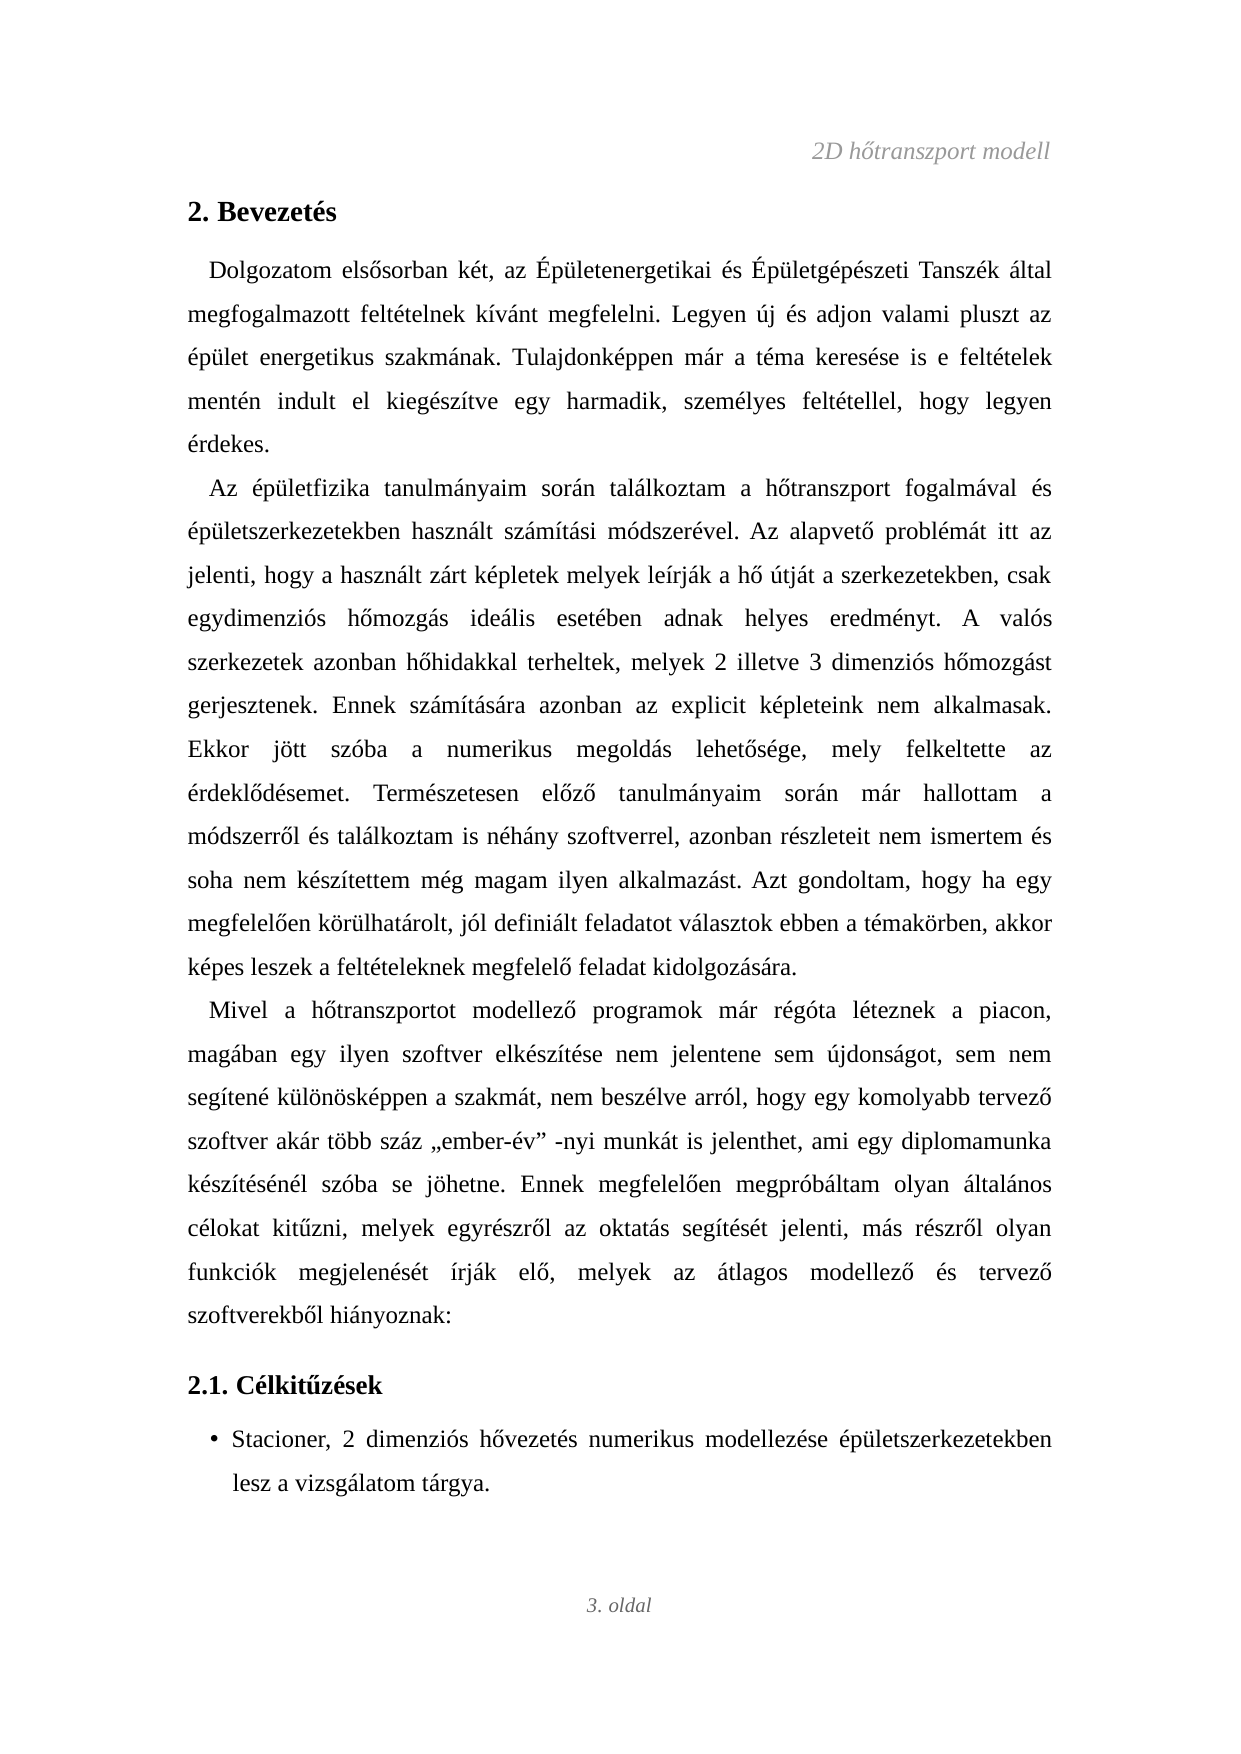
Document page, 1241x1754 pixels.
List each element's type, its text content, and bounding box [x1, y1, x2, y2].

text Dolgozatom elsősorban két, az Épületenergetikai és Épületgépészeti Tanszék által megfogalmazott feltételnek kívánt megfelelni. Legyen új és adjon valami pluszt az épület energetikus szakmának. Tulajdonképpen már a téma keresése is e feltételek mentén indult el kiegészítve egy harmadik, személyes feltétellel, hogy legyen érdekes. [187, 255, 1053, 458]
subtitle Célkitűzések [187, 1369, 1053, 1400]
subtitle Bevezetés [187, 194, 1053, 228]
text Mivel a hőtranszportot modellező programok már régóta léteznek a piacon, magában egy ilyen szoftver elkészítése nem jelentene sem újdonságot, sem nem segítené különösképpen a szakmát, nem beszélve arról, hogy egy komolyabb tervező szoftver akár több száz „ember-év” -nyi munkát is jelenthet, ami egy diplomamunka készítésénél szóba se jöhetne. Ennek megfelelően megpróbáltam olyan általános célokat kitűzni, melyek egyrészről az oktatás segítését jelenti, más részről olyan funkciók megjelenését írják elő, melyek az átlagos modellező és tervező szoftverekből hiányoznak: [187, 995, 1053, 1329]
list Stacioner, 2 dimenziós hővezetés numerikus modellezése épületszerkezetekben lesz a vizsgálatom tárgya. [210, 1424, 1053, 1497]
text Az épületfizika tanulmányaim során találkoztam a hőtranszport fogalmával és épületszerkezetekben használt számítási módszerével. Az alapvető problémát itt az jelenti, hogy a használt zárt képletek melyek leírják a hő útját a szerkezetekben, csak egydimenziós hőmozgás ideális esetében adnak helyes eredményt. A valós szerkezetek azonban hőhidakkal terheltek, melyek 2 illetve 3 dimenziós hőmozgást gerjesztenek. Ennek számítására azonban az explicit képleteink nem alkalmasak. Ekkor jött szóba a numerikus megoldás lehetősége, mely felkeltette az érdeklődésemet. Természetesen előző tanulmányaim során már hallottam a módszerről és találkoztam is néhány szoftverrel, azonban részleteit nem ismertem és soha nem készítettem még magam ilyen alkalmazást. Azt gondoltam, hogy ha egy megfelelően körülhatárolt, jól definiált feladatot választok ebben a témakörben, akkor képes leszek a feltételeknek megfelelő feladat kidolgozására. [187, 473, 1053, 981]
